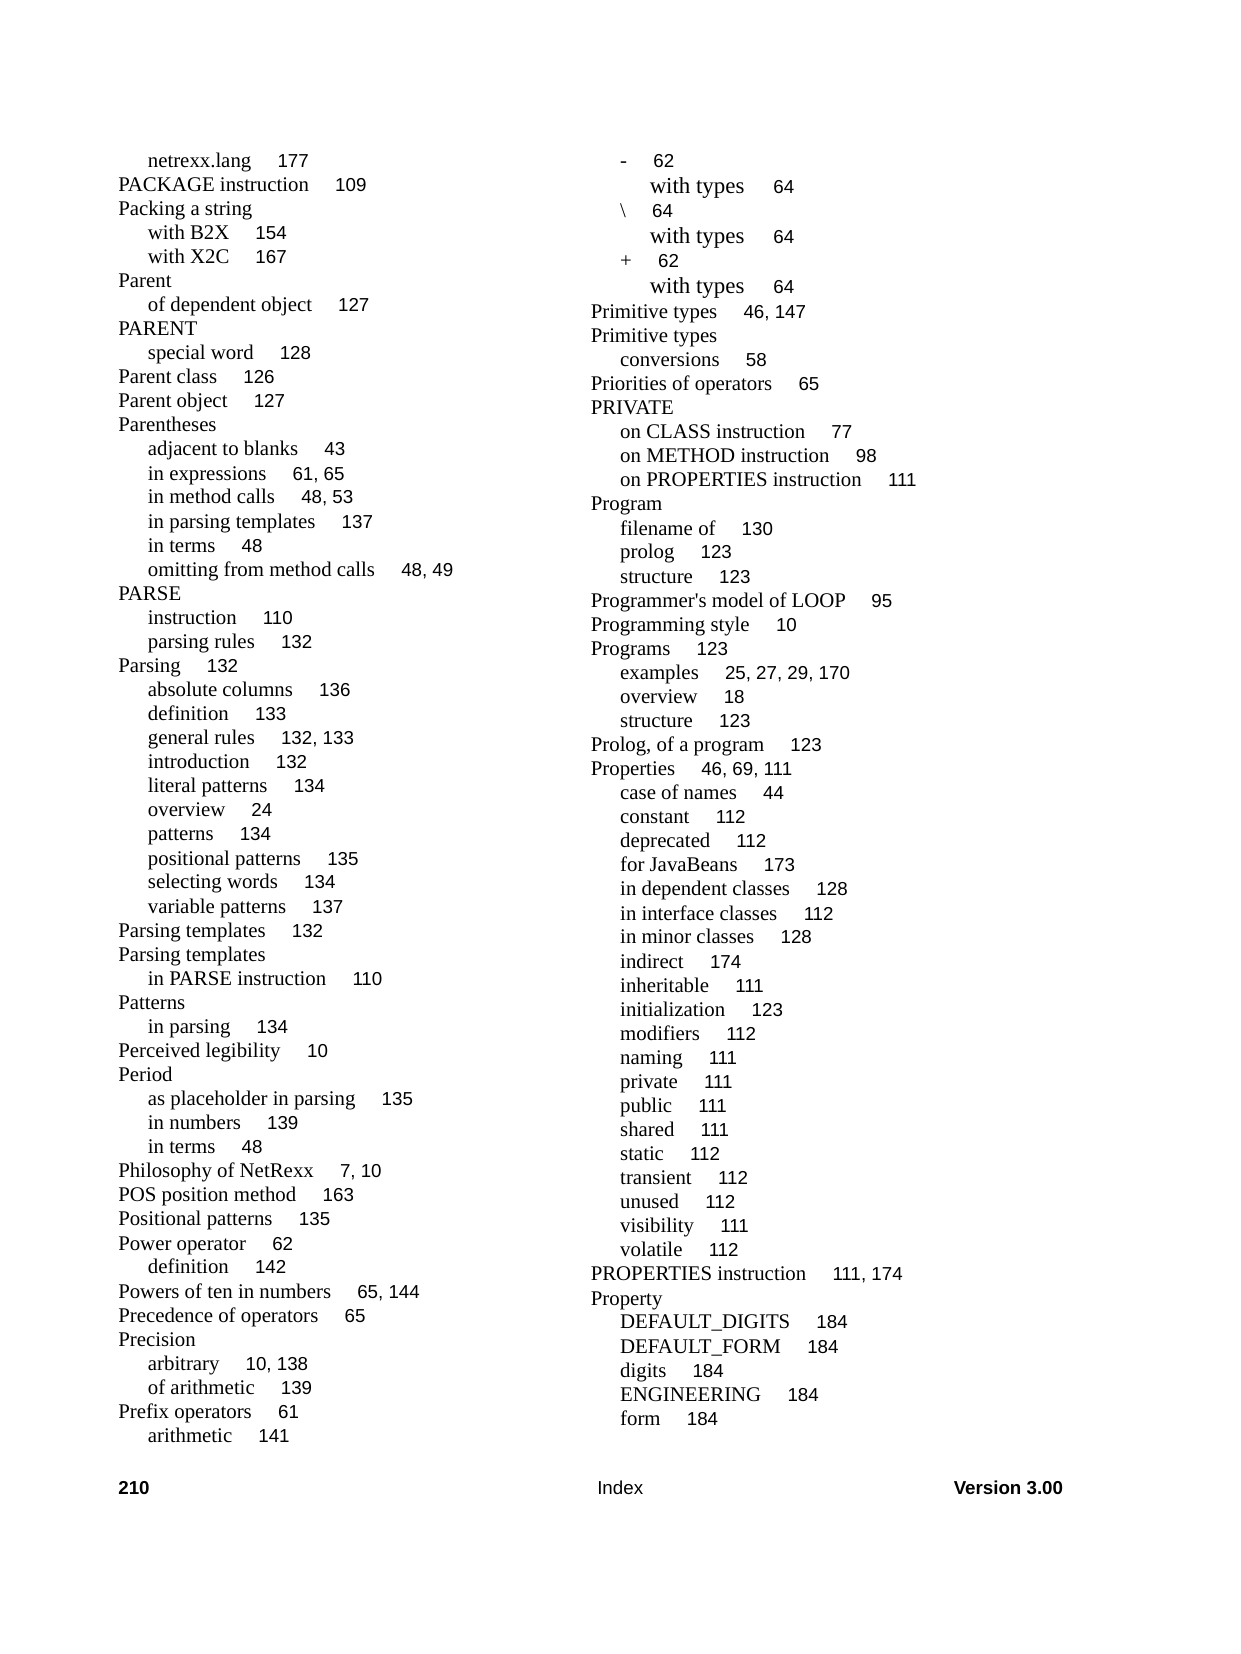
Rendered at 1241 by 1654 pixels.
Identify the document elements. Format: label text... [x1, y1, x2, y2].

text PARSE [118, 581, 591, 605]
text with types 64 [649, 172, 1063, 198]
text Precedence of operators 65 [118, 1303, 591, 1327]
text introduction 132 [148, 749, 591, 773]
text selecting words 134 [148, 869, 591, 893]
text positional patterns 135 [148, 845, 591, 869]
text Positional patterns 135 [118, 1206, 591, 1230]
text private 111 [620, 1069, 1063, 1093]
text Primitive types [591, 323, 1063, 347]
text unused 112 [620, 1189, 1063, 1213]
text as placeholder in parsing 135 [148, 1086, 591, 1110]
text deprecated 112 [620, 828, 1063, 852]
text Programs 123 [591, 636, 1063, 660]
text instruction 110 [148, 605, 591, 629]
text general rules 132, 133 [148, 725, 591, 749]
text Programmer's model of LOOP 95 [591, 588, 1063, 612]
text in dependent classes 128 [620, 876, 1063, 900]
text Philosophy of NetRexx 7, 10 [118, 1158, 591, 1182]
text structure 123 [620, 708, 1063, 732]
text \ 64 [620, 198, 1063, 222]
text with B2X 154 [148, 220, 591, 244]
text Prefix operators 61 [118, 1399, 591, 1423]
text Program [591, 491, 1063, 515]
text patterns 134 [148, 821, 591, 845]
text Parent object 127 [118, 388, 591, 412]
text of dependent object 127 [148, 292, 591, 316]
text examples 25, 27, 29, 170 [620, 660, 1063, 684]
text structure 123 [620, 563, 1063, 588]
text with types 64 [649, 272, 1063, 299]
text variable patterns 137 [148, 893, 591, 918]
text Powers of ten in numbers 65, 144 [118, 1278, 591, 1303]
text inheritable 111 [620, 973, 1063, 997]
text Patterns [118, 990, 591, 1014]
text in method calls 48, 53 [148, 484, 591, 508]
text on METHOD instruction 98 [620, 443, 1063, 467]
text on CLASS instruction 77 [620, 419, 1063, 443]
text overview 18 [620, 684, 1063, 708]
text Parentheses [118, 412, 591, 436]
text + 62 [620, 248, 1063, 272]
text prolog 123 [620, 539, 1063, 563]
text special word 128 [148, 340, 591, 364]
text in terms 48 [148, 533, 591, 557]
text case of names 44 [620, 780, 1063, 804]
text Parsing 132 [118, 653, 591, 677]
text in expressions 61, 65 [148, 460, 591, 484]
text Priorities of operators 65 [591, 371, 1063, 395]
text literal patterns 134 [148, 773, 591, 797]
text naming 111 [620, 1045, 1063, 1069]
text parsing rules 132 [148, 629, 591, 653]
text Parsing templates [118, 942, 591, 966]
text in minor classes 128 [620, 924, 1063, 948]
text public 111 [620, 1093, 1063, 1117]
text Prolog, of a program 123 [591, 732, 1063, 756]
text visibility 111 [620, 1213, 1063, 1237]
text transient 112 [620, 1165, 1063, 1189]
text Perceived legibility 10 [118, 1038, 591, 1062]
text Parsing templates 132 [118, 918, 591, 942]
text Programming style 10 [591, 612, 1063, 636]
text digits 184 [620, 1358, 1063, 1382]
text Primitive types 46, 147 [591, 299, 1063, 323]
text on PROPERTIES instruction 111 [620, 467, 1063, 491]
text Parent class 126 [118, 364, 591, 388]
text with types 64 [649, 222, 1063, 248]
text in terms 48 [148, 1134, 591, 1158]
text Parent [118, 268, 591, 292]
text static 112 [620, 1141, 1063, 1165]
text constant 112 [620, 804, 1063, 828]
text in interface classes 112 [620, 900, 1063, 924]
text form 184 [620, 1406, 1063, 1430]
text in numbers 139 [148, 1110, 591, 1134]
text initialization 123 [620, 997, 1063, 1021]
text conversions 58 [620, 347, 1063, 371]
text overview 24 [148, 797, 591, 821]
text Precision [118, 1327, 591, 1351]
text in parsing templates 137 [148, 508, 591, 533]
text omitting from method calls 48, 49 [148, 557, 591, 581]
text POS position method 163 [118, 1182, 591, 1206]
text netrexx.lang 177 [148, 148, 591, 172]
text - 62 [620, 148, 1063, 172]
text with X2C 167 [148, 244, 591, 268]
text Properties 46, 69, 111 [591, 756, 1063, 780]
text DEFAULT_FORM 184 [620, 1333, 1063, 1358]
text PACKAGE instruction 109 [118, 172, 591, 196]
text ENGINEERING 184 [620, 1382, 1063, 1406]
text shared 111 [620, 1117, 1063, 1141]
text indirect 174 [620, 948, 1063, 973]
text filename of 130 [620, 515, 1063, 539]
text Power operator 62 [118, 1230, 591, 1254]
text DEFAULT_DIGITS 184 [620, 1309, 1063, 1333]
text PRIVATE [591, 395, 1063, 419]
text volatile 112 [620, 1237, 1063, 1261]
text modifiers 112 [620, 1021, 1063, 1045]
text for JavaBeans 173 [620, 852, 1063, 876]
text absolute columns 136 [148, 677, 591, 701]
text in PARSE instruction 110 [148, 966, 591, 990]
text Property [591, 1285, 1063, 1309]
text arbitrary 10, 138 [148, 1351, 591, 1375]
text of arithmetic 139 [148, 1375, 591, 1399]
text definition 133 [148, 701, 591, 725]
text adjacent to blanks 43 [148, 436, 591, 460]
text arithmetic 141 [148, 1423, 591, 1447]
text PARENT [118, 316, 591, 340]
text PROPERTIES instruction 111, 174 [591, 1261, 1063, 1285]
text in parsing 134 [148, 1014, 591, 1038]
text definition 142 [148, 1254, 591, 1278]
text Packing a string [118, 196, 591, 220]
text Period [118, 1062, 591, 1086]
